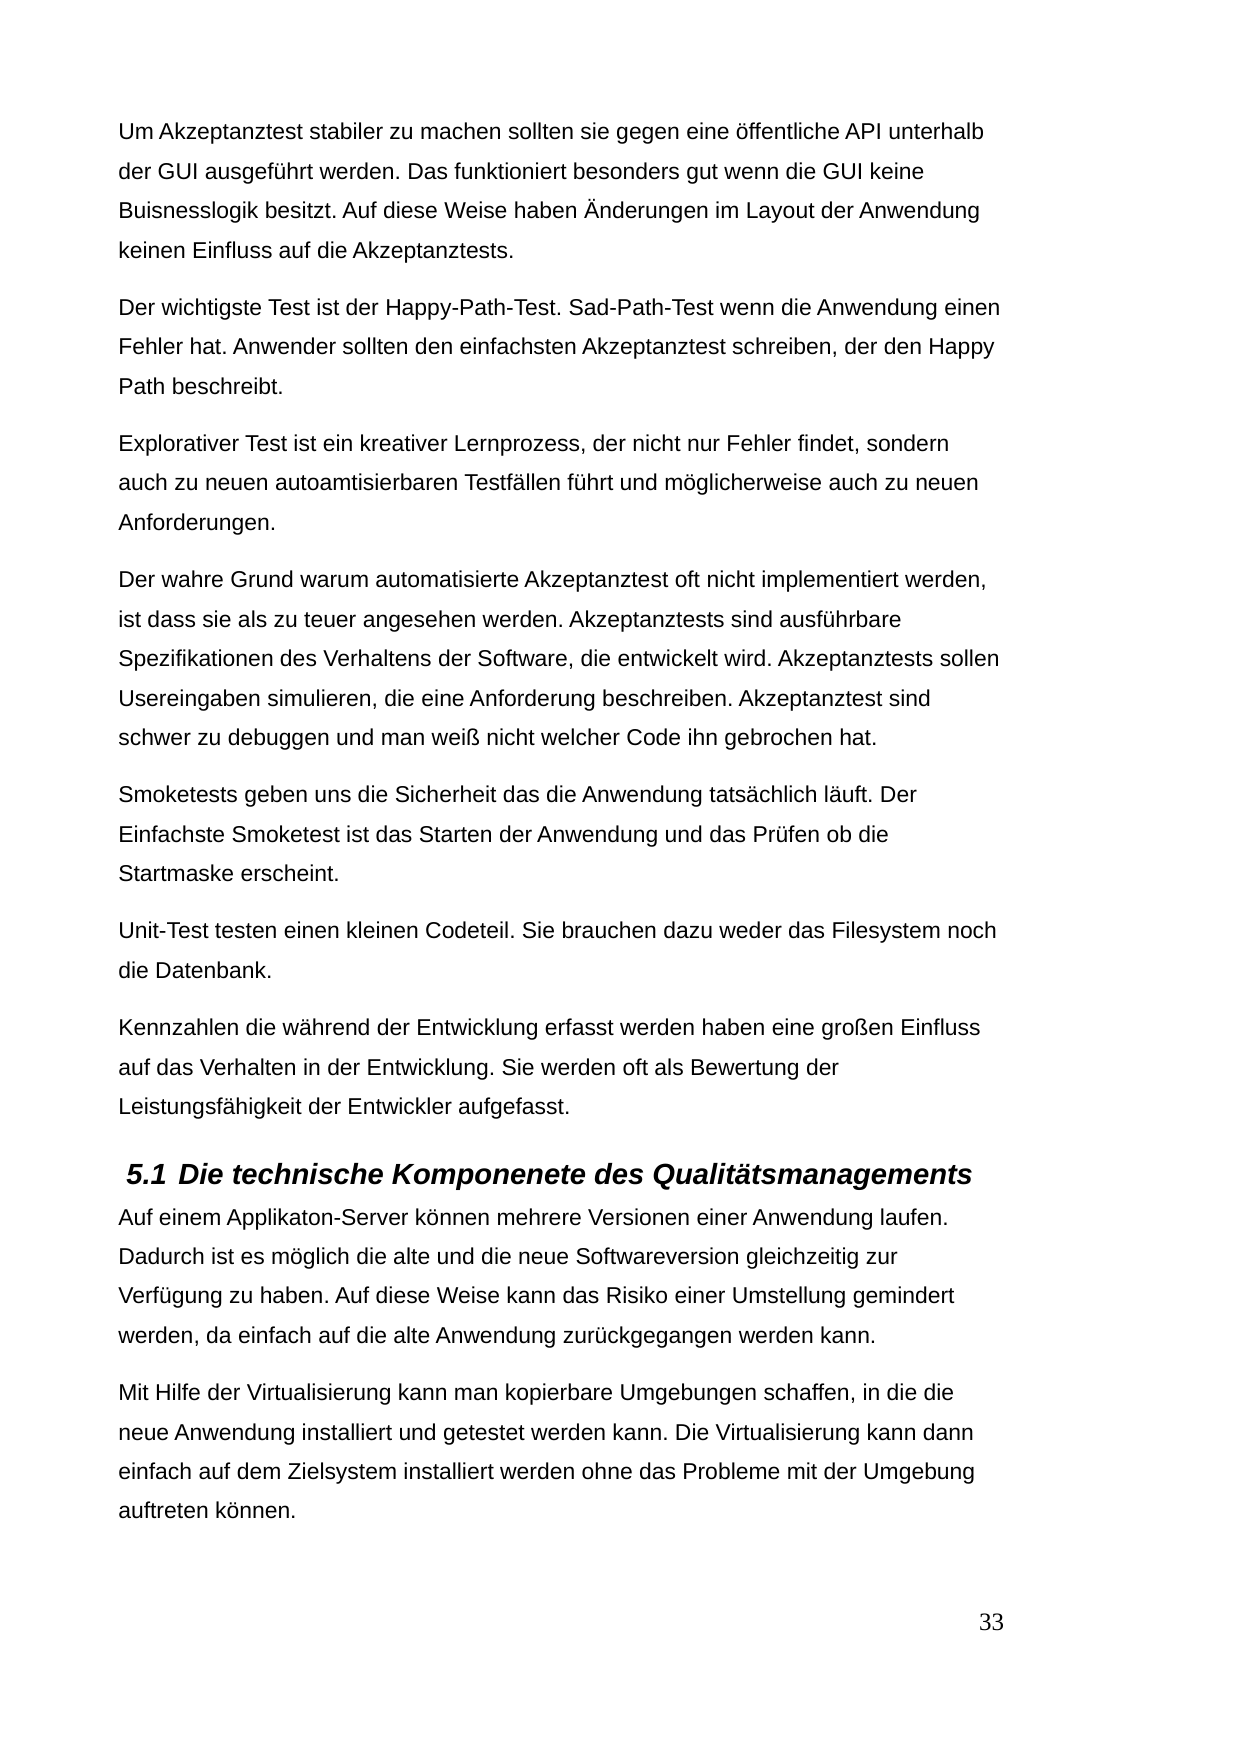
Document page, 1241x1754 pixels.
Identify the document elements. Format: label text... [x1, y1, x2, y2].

text Auf einem Applikaton-Server können mehrere Versionen einer Anwendung laufen. Dadurch ist es möglich die alte und die neue Softwareversion gleichzeitig zur Verfügung zu haben. Auf diese Weise kann das Risiko einer Umstellung gemindert werden, da einfach auf die alte Anwendung zurückgegangen werden kann. [118, 1203, 1004, 1348]
text Der wahre Grund warum automatisierte Akzeptanztest oft nicht implementiert werden, ist dass sie als zu teuer angesehen werden. Akzeptanztests sind ausführbare Spezifikationen des Verhaltens der Software, die entwickelt wird. Akzeptanztests sollen Usereingaben simulieren, die eine Anforderung beschreiben. Akzeptanztest sind schwer zu debuggen und man weiß nicht welcher Code ihn gebrochen hat. [118, 566, 1004, 750]
text Smoketests geben uns die Sicherheit das die Anwendung tatsächlich läuft. Der Einfachste Smoketest ist das Starten der Anwendung und das Prüfen ob die Startmaske erscheint. [118, 781, 1004, 886]
text Um Akzeptanztest stabiler zu machen sollten sie gegen eine öffentliche API unterhalb der GUI ausgeführt werden. Das funktioniert besonders gut wenn die GUI keine Buisnesslogik besitzt. Auf diese Weise haben Änderungen im Layout der Anwendung keinen Einfluss auf die Akzeptanztests. [118, 118, 1004, 263]
text Kennzahlen die während der Entwicklung erfasst werden haben eine großen Einfluss auf das Verhalten in der Entwicklung. Sie werden oft als Bewertung der Leistungsfähigkeit der Entwickler aufgefasst. [118, 1014, 1004, 1119]
text Explorativer Test ist ein kreativer Lernprozess, der nicht nur Fehler findet, sondern auch zu neuen autoamtisierbaren Testfällen führt und möglicherweise auch zu neuen Anforderungen. [118, 430, 1004, 535]
text Unit-Test testen einen kleinen Codeteil. Sie brauchen dazu weder das Filesystem noch die Datenbank. [118, 917, 1004, 983]
text Der wichtigste Test ist der Happy-Path-Test. Sad-Path-Test wenn die Anwendung einen Fehler hat. Anwender sollten den einfachsten Akzeptanztest schreiben, der den Happy Path beschreibt. [118, 294, 1004, 399]
text Mit Hilfe der Virtualisierung kann man kopierbare Umgebungen schaffen, in die die neue Anwendung installiert und getestet werden kann. Die Virtualisierung kann dann einfach auf dem Zielsystem installiert werden ohne das Probleme mit der Umgebung auftreten können. [118, 1379, 1004, 1524]
subtitle Die technische Komponenete des Qualitätsmanagements [118, 1157, 1004, 1191]
